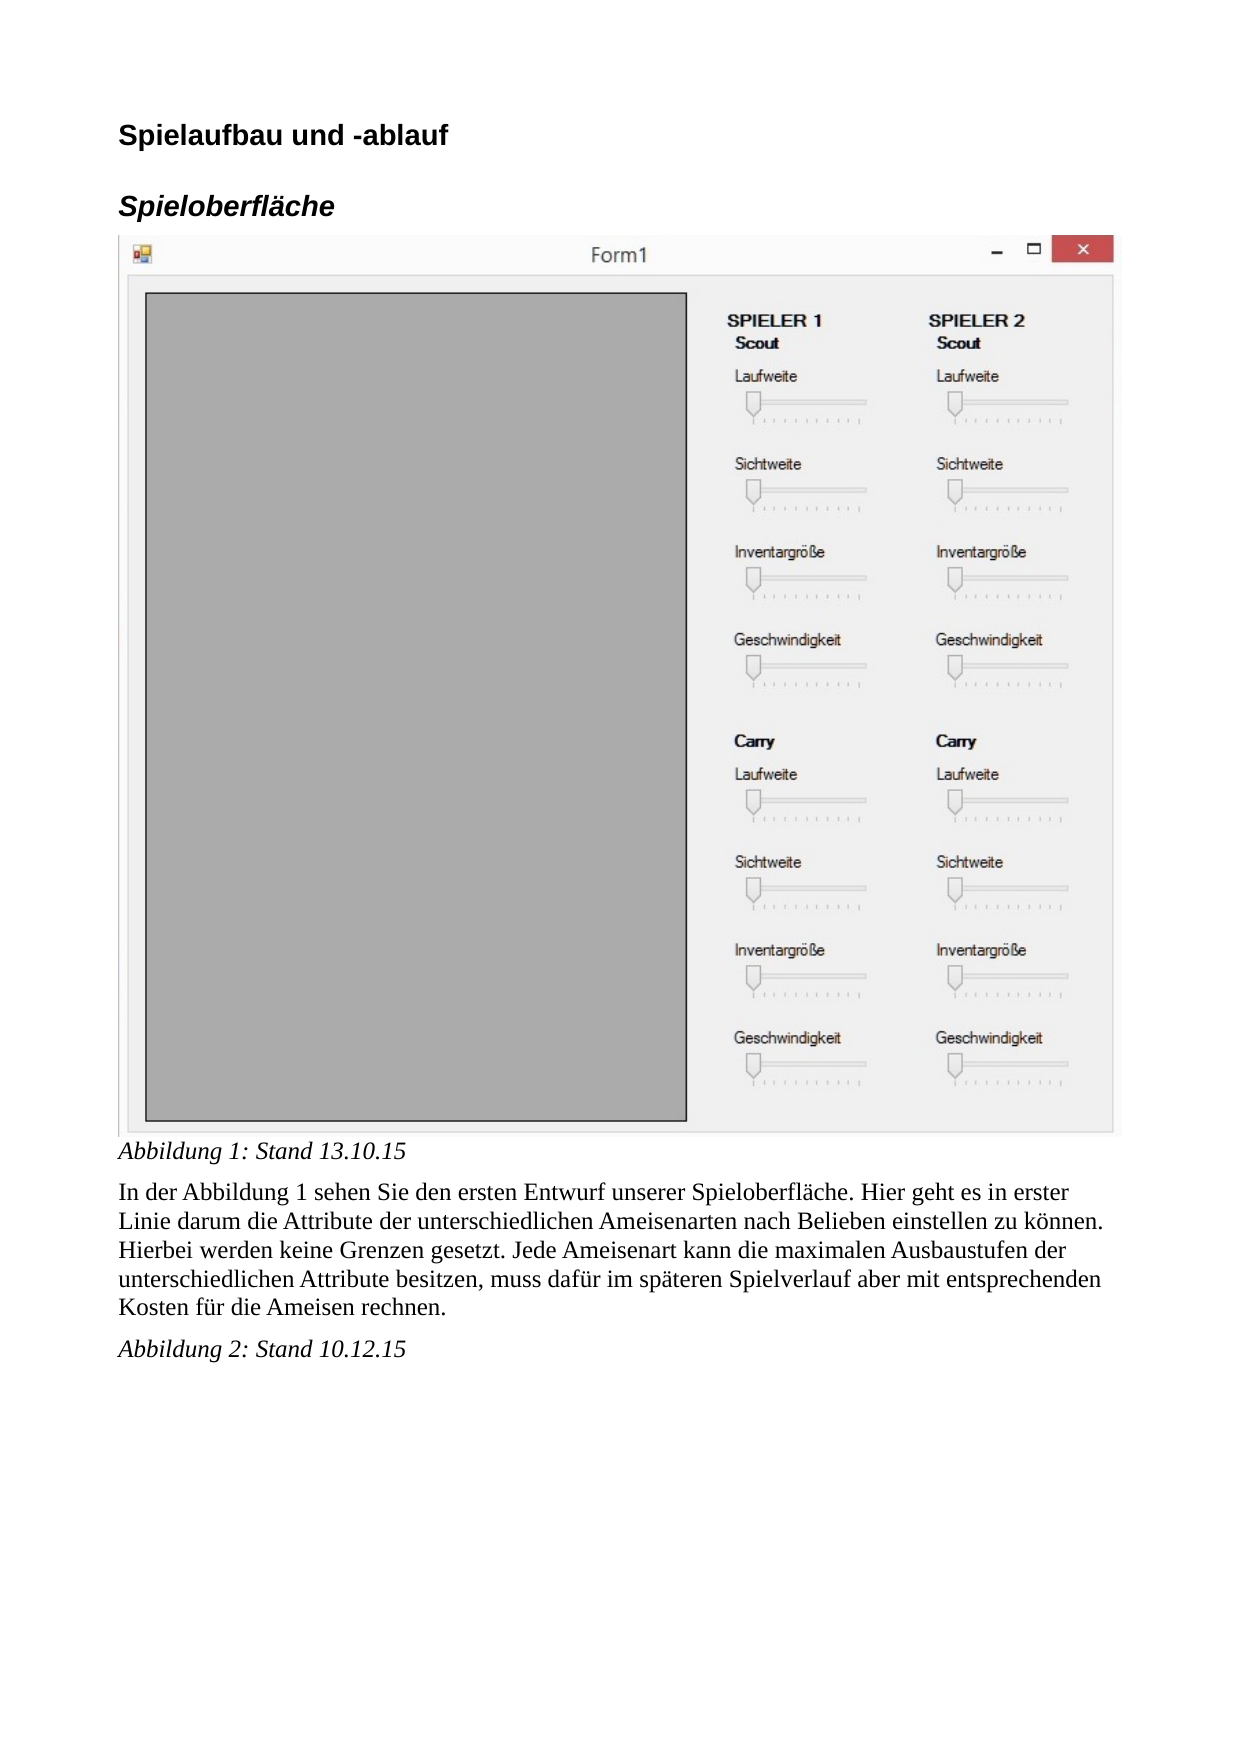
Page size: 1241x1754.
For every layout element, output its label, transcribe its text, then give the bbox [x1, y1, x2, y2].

text Abbildung 2: Stand 10.12.15 [118, 1334, 1122, 1362]
subtitle Spielaufbau und -ablauf [118, 118, 1122, 152]
text Abbildung 1: Stand 13.10.15 [118, 1137, 1122, 1165]
picture [118, 235, 1122, 1137]
text In der Abbildung 1 sehen Sie den ersten Entwurf unserer Spieloberfläche. Hier geht es in erster Linie darum die Attribute der unterschiedlichen Ameisenarten nach Belieben einstellen zu können. Hierbei werden keine Grenzen gesetzt. Jede Ameisenart kann die maximalen Ausbaustufen der unterschiedlichen Attribute besitzen, muss dafür im späteren Spielverlauf aber mit entsprechenden Kosten für die Ameisen rechnen. [118, 1177, 1122, 1321]
subtitle Spieloberfläche [118, 189, 1122, 223]
